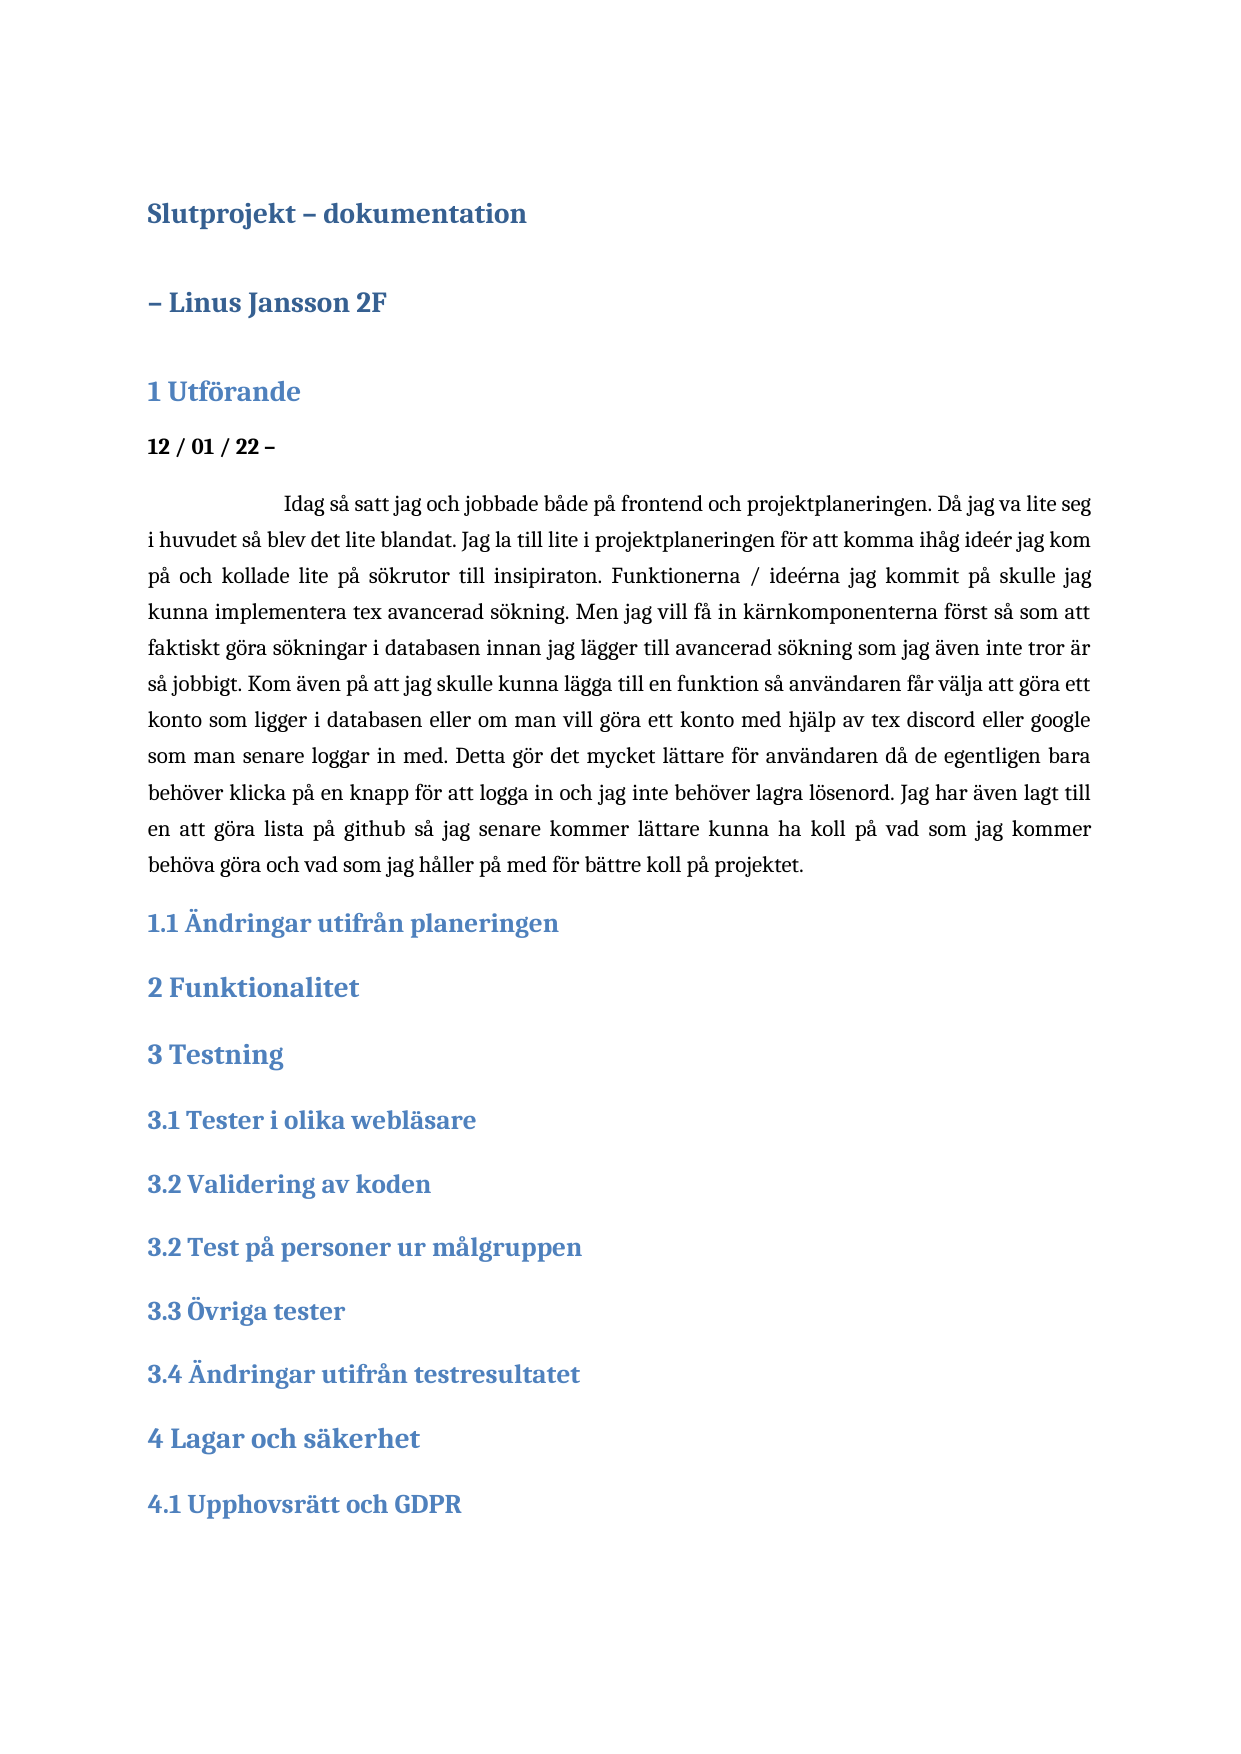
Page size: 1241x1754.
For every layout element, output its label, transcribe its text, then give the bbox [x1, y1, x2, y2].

subtitle 1 Utförande [148, 375, 1093, 408]
text 3.2 Test på personer ur målgruppen [148, 1232, 1093, 1263]
text 1.1 Ändringar utifrån planeringen [148, 908, 1093, 939]
text 3.1 Tester i olika webläsare [148, 1105, 1093, 1136]
subtitle – Linus Jansson 2F [148, 286, 1093, 320]
subtitle Slutprojekt – dokumentation [148, 198, 1093, 231]
text 3.2 Validering av koden [148, 1169, 1093, 1200]
text 4.1 Upphovsrätt och GDPR [148, 1489, 1093, 1520]
text 3.4 Ändringar utifrån testresultatet [148, 1359, 1093, 1390]
text 12 / 01 / 22 – [148, 434, 1093, 460]
text Idag så satt jag och jobbade både på frontend och projektplaneringen. Då jag va lite seg i huvudet så blev det lite blandat. Jag la till lite i projektplaneringen för att komma ihåg ideér jag kom på och kollade lite på sökrutor till insipiraton. Funktionerna / ideérna jag kommit på skulle jag kunna implementera tex avancerad sökning. Men jag vill få in kärnkomponenterna först så som att faktiskt göra sökningar i databasen innan jag lägger till avancerad sökning som jag även inte tror är så jobbigt. Kom även på att jag skulle kunna lägga till en funktion så användaren får välja att göra ett konto som ligger i databasen eller om man vill göra ett konto med hjälp av tex discord eller google som man senare loggar in med. Detta gör det mycket lättare för användaren då de egentligen bara behöver klicka på en knapp för att logga in och jag inte behöver lagra lösenord. Jag har även lagt till en att göra lista på github så jag senare kommer lättare kunna ha koll på vad som jag kommer behöva göra och vad som jag håller på med för bättre koll på projektet. [148, 491, 1093, 878]
text 3.3 Övriga tester [148, 1296, 1093, 1327]
text 4 Lagar och säkerhet [148, 1422, 1093, 1456]
text 3 Testning [148, 1038, 1093, 1072]
text 2 Funktionalitet [148, 972, 1093, 1005]
